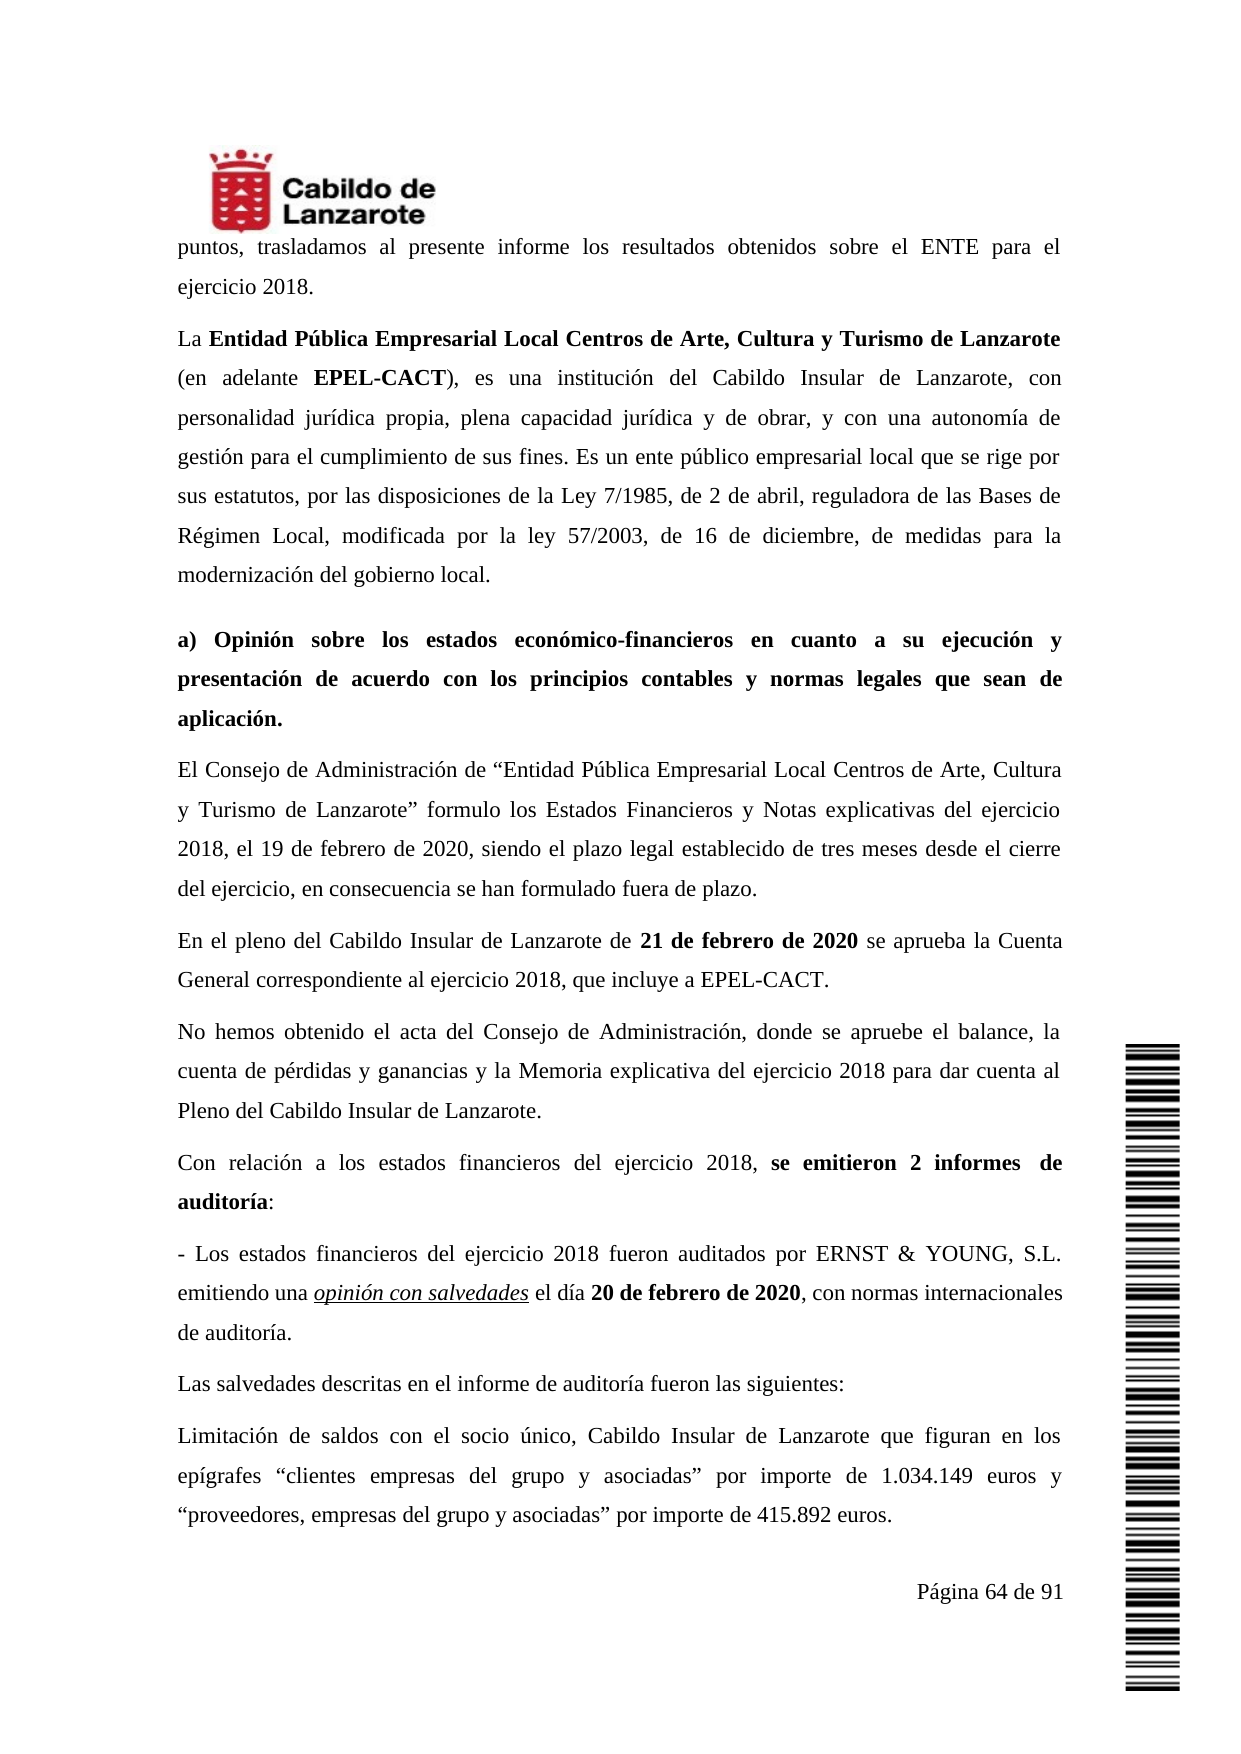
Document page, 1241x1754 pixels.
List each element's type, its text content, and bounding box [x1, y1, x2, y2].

list Los estados financieros del ejercicio 2018 fueron auditados por ERNST & YOUNG, S.L. emitiendo una opinión con salvedades el día 20 de febrero de 2020, con normas internacionales de auditoría. [177, 1240, 1063, 1345]
text Página 64 de 91 [167, 1578, 1064, 1604]
text Con relación a los estados financieros del ejercicio 2018, se emitieron 2 informes de auditoría: [177, 1149, 1063, 1214]
text En el pleno del Cabildo Insular de Lanzarote de 21 de febrero de 2020 se aprueba la Cuenta General correspondiente al ejercicio 2018, que incluye a EPEL-CACT. [177, 927, 1063, 992]
picture [1125, 1044, 1180, 1691]
subtitle Opinión sobre los estados económico-financieros en cuanto a su ejecución y presentación de acuerdo con los principios contables y normas legales que sean de aplicación. [177, 626, 1063, 731]
text No hemos obtenido el acta del Consejo de Administración, donde se apruebe el balance, la cuenta de pérdidas y ganancias y la Memoria explicativa del ejercicio 2018 para dar cuenta al Pleno del Cabildo Insular de Lanzarote. [177, 1018, 1062, 1123]
text Las salvedades descritas en el informe de auditoría fueron las siguientes: [177, 1371, 1125, 1397]
text puntos, trasladamos al presente informe los resultados obtenidos sobre el ENTE para el ejercicio 2018. [177, 233, 1061, 299]
text El Consejo de Administración de “Entidad Pública Empresarial Local Centros de Arte, Cultura y Turismo de Lanzarote” formulo los Estados Financieros y Notas explicativas del ejercicio 2018, el 19 de febrero de 2020, siendo el plazo legal establecido de tres meses desde el cierre del ejercicio, en consecuencia se han formulado fuera de plazo. [177, 756, 1062, 901]
text Limitación de saldos con el socio único, Cabildo Insular de Lanzarote que figuran en los epígrafes “clientes empresas del grupo y asociadas” por importe de 1.034.149 euros y “proveedores, empresas del grupo y asociadas” por importe de 415.892 euros. [177, 1423, 1062, 1528]
picture [208, 145, 437, 234]
text La Entidad Pública Empresarial Local Centros de Arte, Cultura y Turismo de Lanzarote (en adelante EPEL-CACT), es una institución del Cabildo Insular de Lanzarote, con personalidad jurídica propia, plena capacidad jurídica y de obrar, y con una autonomía de gestión para el cumplimiento de sus fines. Es un ente público empresarial local que se rige por sus estatutos, por las disposiciones de la Ley 7/1985, de 2 de abril, reguladora de las Bases de Régimen Local, modificada por la ley 57/2003, de 16 de diciembre, de medidas para la modernización del gobierno local. [177, 324, 1062, 588]
